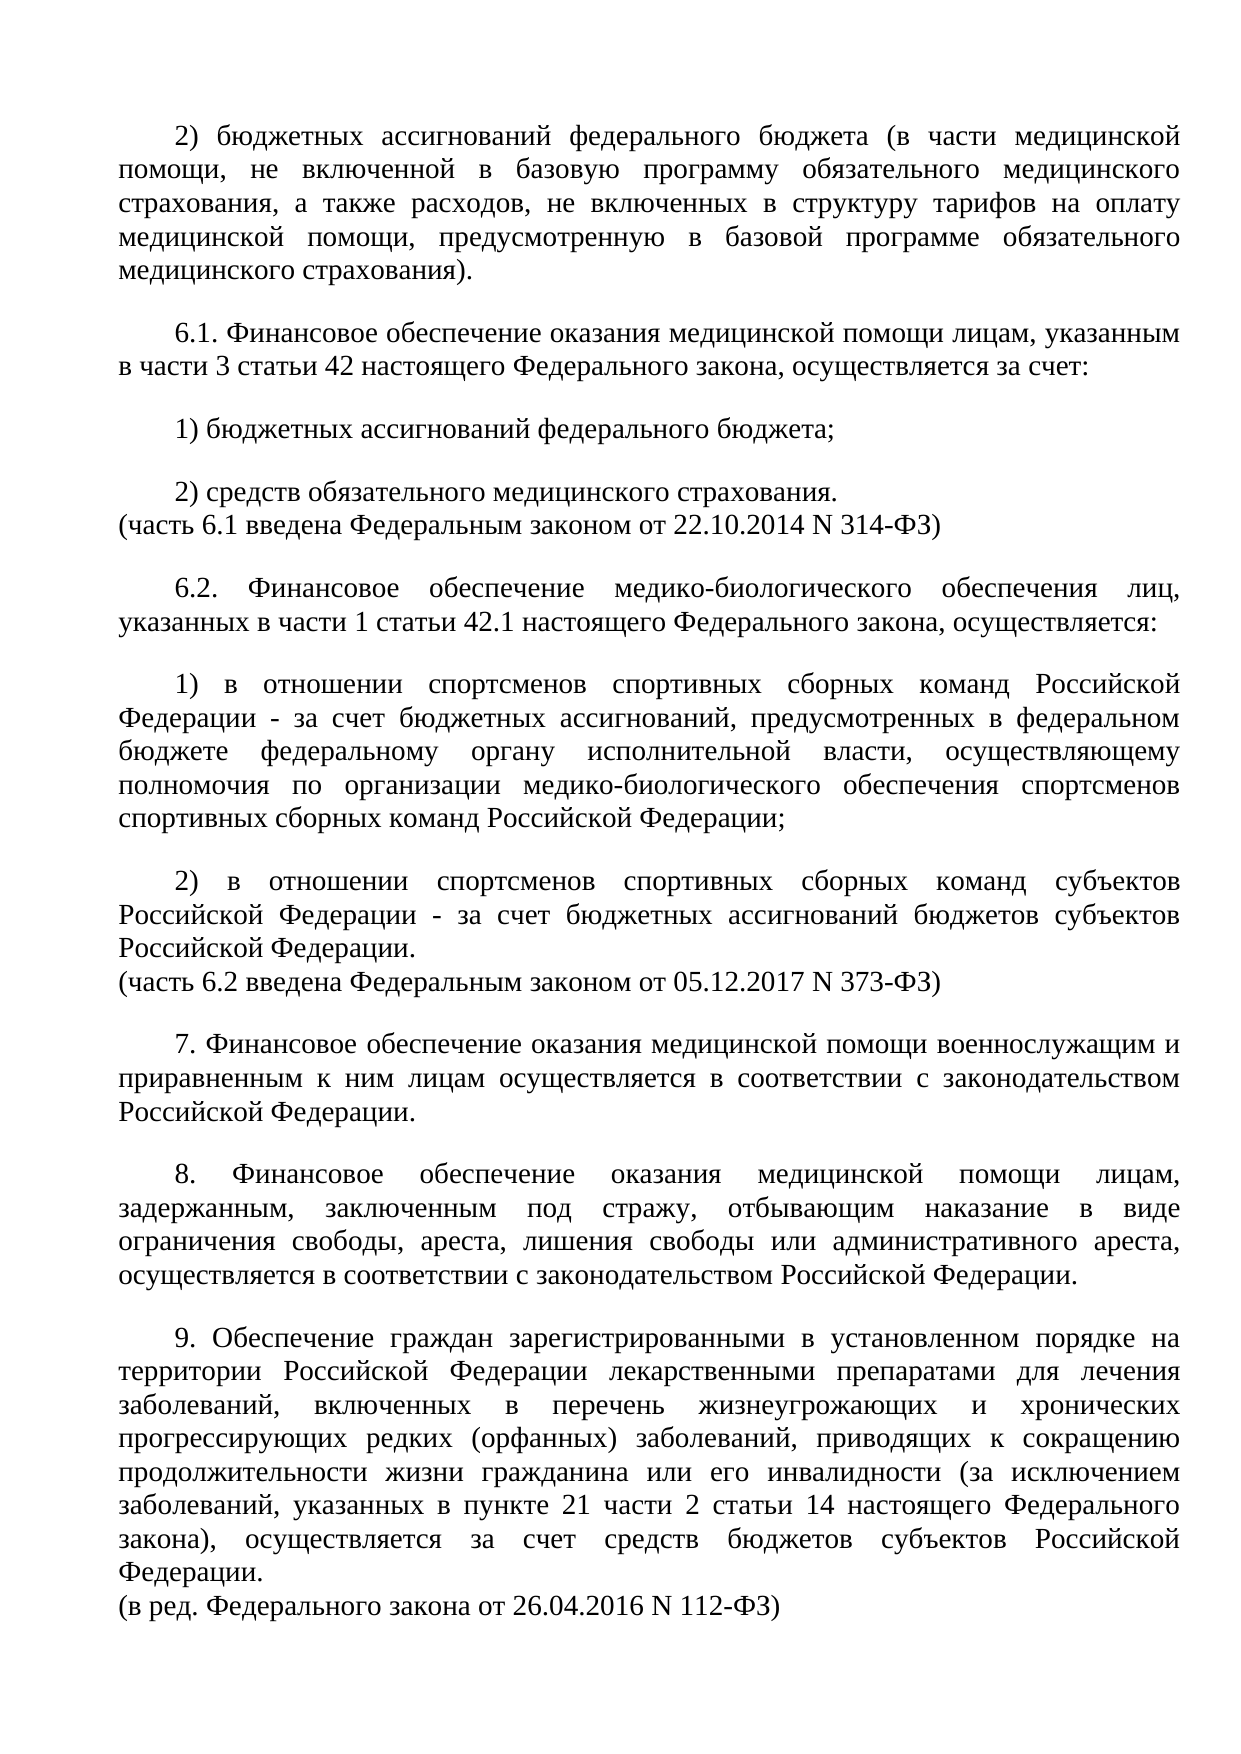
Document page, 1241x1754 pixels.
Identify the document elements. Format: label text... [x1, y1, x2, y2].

text (часть 6.2 введена Федеральным законом от 05.12.2017 N 373-ФЗ) [118, 964, 1181, 997]
text 2) в отношении спортсменов спортивных сборных команд субъектов Российской Федерации - за счет бюджетных ассигнований бюджетов субъектов Российской Федерации. [118, 863, 1181, 964]
text 6.1. Финансовое обеспечение оказания медицинской помощи лицам, указанным в части 3 статьи 42 настоящего Федерального закона, осуществляется за счет: [118, 315, 1181, 382]
text 6.2. Финансовое обеспечение медико-биологического обеспечения лиц, указанных в части 1 статьи 42.1 настоящего Федерального закона, осуществляется: [118, 570, 1181, 637]
text (часть 6.1 введена Федеральным законом от 22.10.2014 N 314-ФЗ) [118, 507, 1181, 541]
text 9. Обеспечение граждан зарегистрированными в установленном порядке на территории Российской Федерации лекарственными препаратами для лечения заболеваний, включенных в перечень жизнеугрожающих и хронических прогрессирующих редких (орфанных) заболеваний, приводящих к сокращению продолжительности жизни гражданина или его инвалидности (за исключением заболеваний, указанных в пункте 21 части 2 статьи 14 настоящего Федерального закона), осуществляется за счет средств бюджетов субъектов Российской Федерации. [118, 1320, 1181, 1588]
text 1) в отношении спортсменов спортивных сборных команд Российской Федерации - за счет бюджетных ассигнований, предусмотренных в федеральном бюджете федеральному органу исполнительной власти, осуществляющему полномочия по организации медико-биологического обеспечения спортсменов спортивных сборных команд Российской Федерации; [118, 666, 1181, 834]
text 7. Финансовое обеспечение оказания медицинской помощи военнослужащим и приравненным к ним лицам осуществляется в соответствии с законодательством Российской Федерации. [118, 1027, 1181, 1127]
text (в ред. Федерального закона от 26.04.2016 N 112-ФЗ) [118, 1588, 1181, 1622]
text 2) средств обязательного медицинского страхования. [118, 474, 1181, 507]
text 1) бюджетных ассигнований федерального бюджета; [118, 411, 1181, 445]
text 2) бюджетных ассигнований федерального бюджета (в части медицинской помощи, не включенной в базовую программу обязательного медицинского страхования, а также расходов, не включенных в структуру тарифов на оплату медицинской помощи, предусмотренную в базовой программе обязательного медицинского страхования). [118, 118, 1181, 286]
text 8. Финансовое обеспечение оказания медицинской помощи лицам, задержанным, заключенным под стражу, отбывающим наказание в виде ограничения свободы, ареста, лишения свободы или административного ареста, осуществляется в соответствии с законодательством Российской Федерации. [118, 1156, 1181, 1291]
